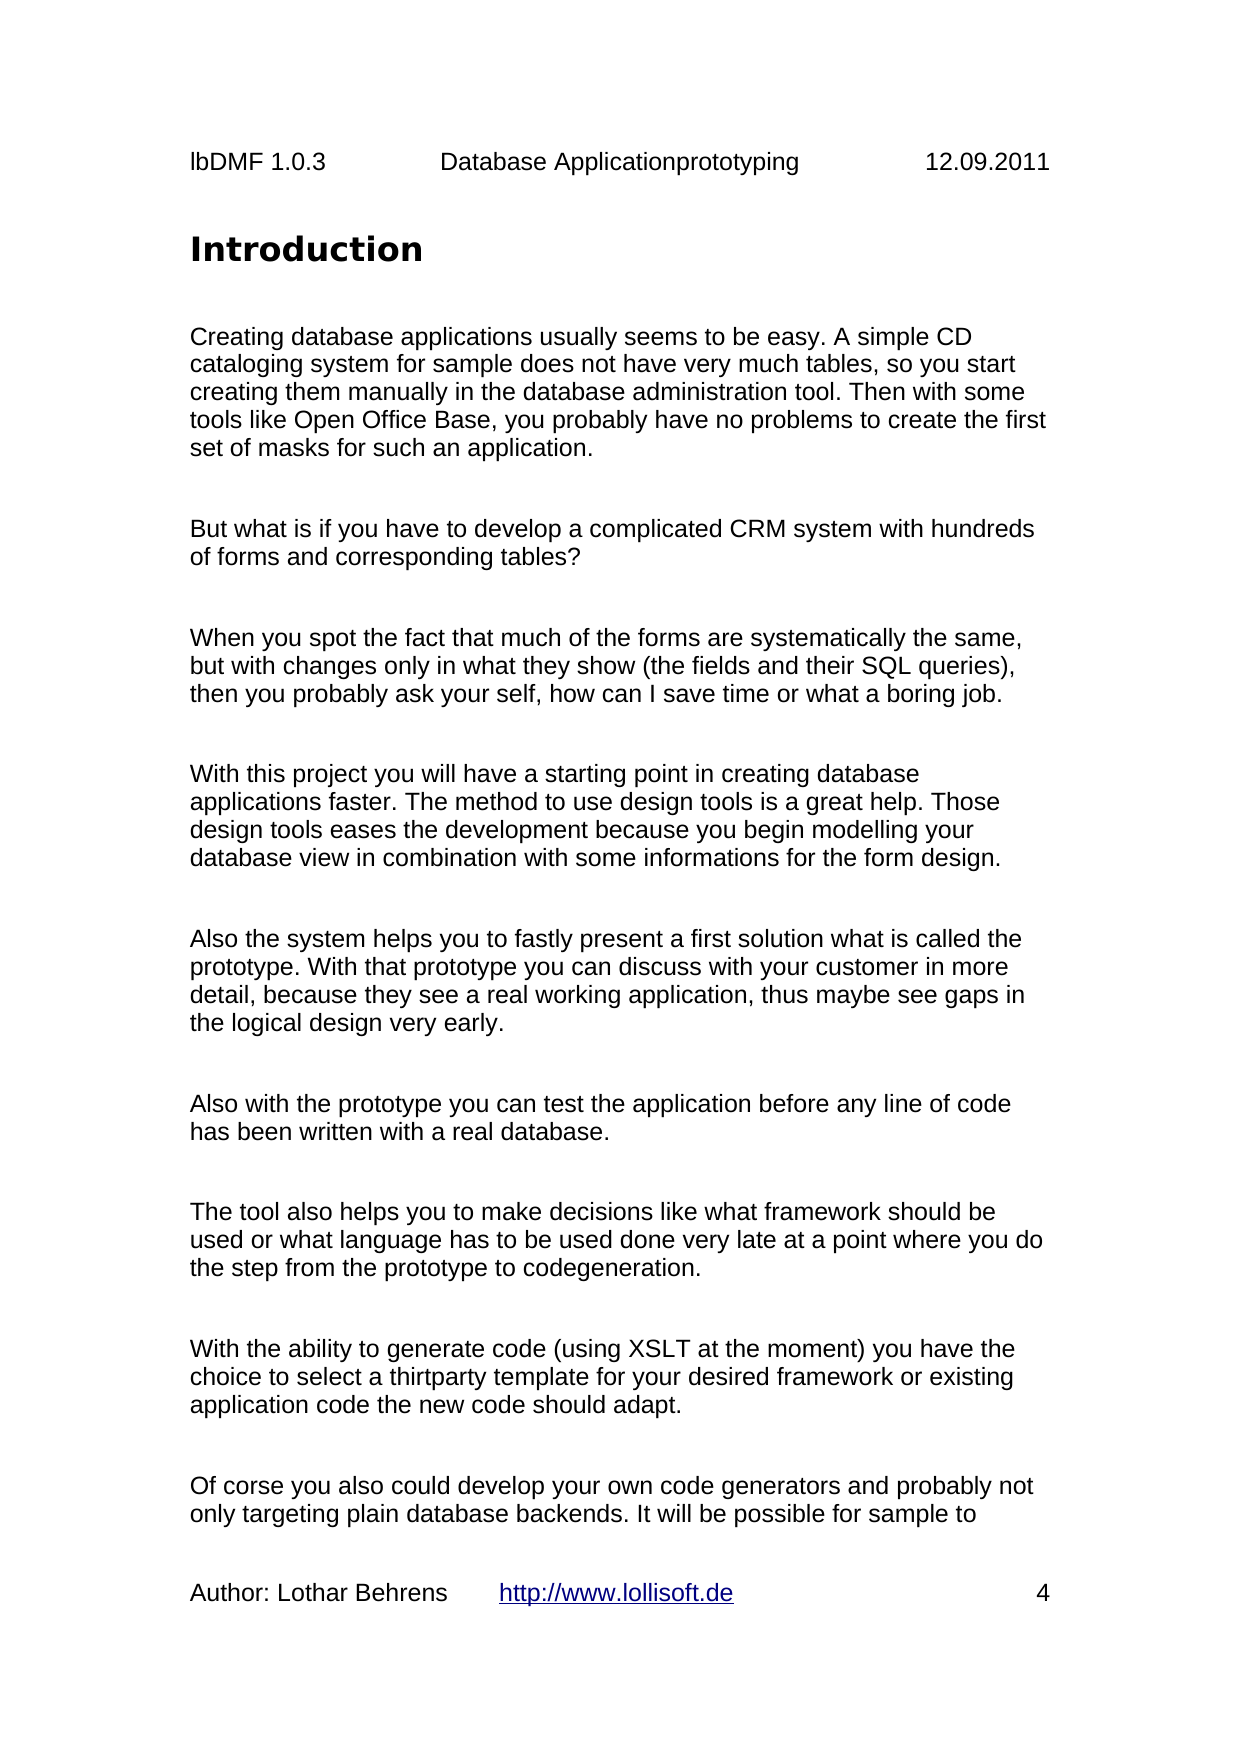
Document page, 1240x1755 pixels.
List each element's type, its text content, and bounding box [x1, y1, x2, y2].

text Of corse you also could develop your own code generators and probably not only targeting plain database backends. It will be possible for sample to [189, 1471, 1050, 1527]
text With the ability to generate code (using XSLT at the moment) you have the choice to select a thirtparty template for your desired framework or existing application code the new code should adapt. [189, 1335, 1050, 1418]
text Also with the prototype you can test the application before any line of code has been written with a real database. [189, 1089, 1050, 1145]
subtitle Introduction [189, 230, 1050, 269]
text Creating database applications usually seems to be easy. A simple CD cataloging system for sample does not have very much tables, so you start creating them manually in the database administration tool. Then with some tools like Open Office Base, you probably have no problems to create the first set of masks for such an application. [189, 322, 1050, 462]
text The tool also helps you to make decisions like what framework should be used or what language has to be used done very late at a point where you do the step from the prototype to codegeneration. [189, 1198, 1050, 1282]
text But what is if you have to develop a complicated CRM system with hundreds of forms and corresponding tables? [189, 515, 1050, 571]
text With this project you will have a starting point in creating database applications faster. The method to use design tools is a great help. Those design tools eases the development because you begin modelling your database view in combination with some informations for the form design. [189, 760, 1050, 872]
text When you spot the fact that much of the forms are systematically the same, but with changes only in what they show (the fields and their SQL queries), then you probably ask your self, how can I save time or what a boring job. [189, 623, 1050, 707]
text Also the system helps you to fastly present a first solution what is called the prototype. With that prototype you can discuss with your customer in more detail, because they see a real working application, thus maybe see gaps in the logical design very early. [189, 925, 1050, 1036]
